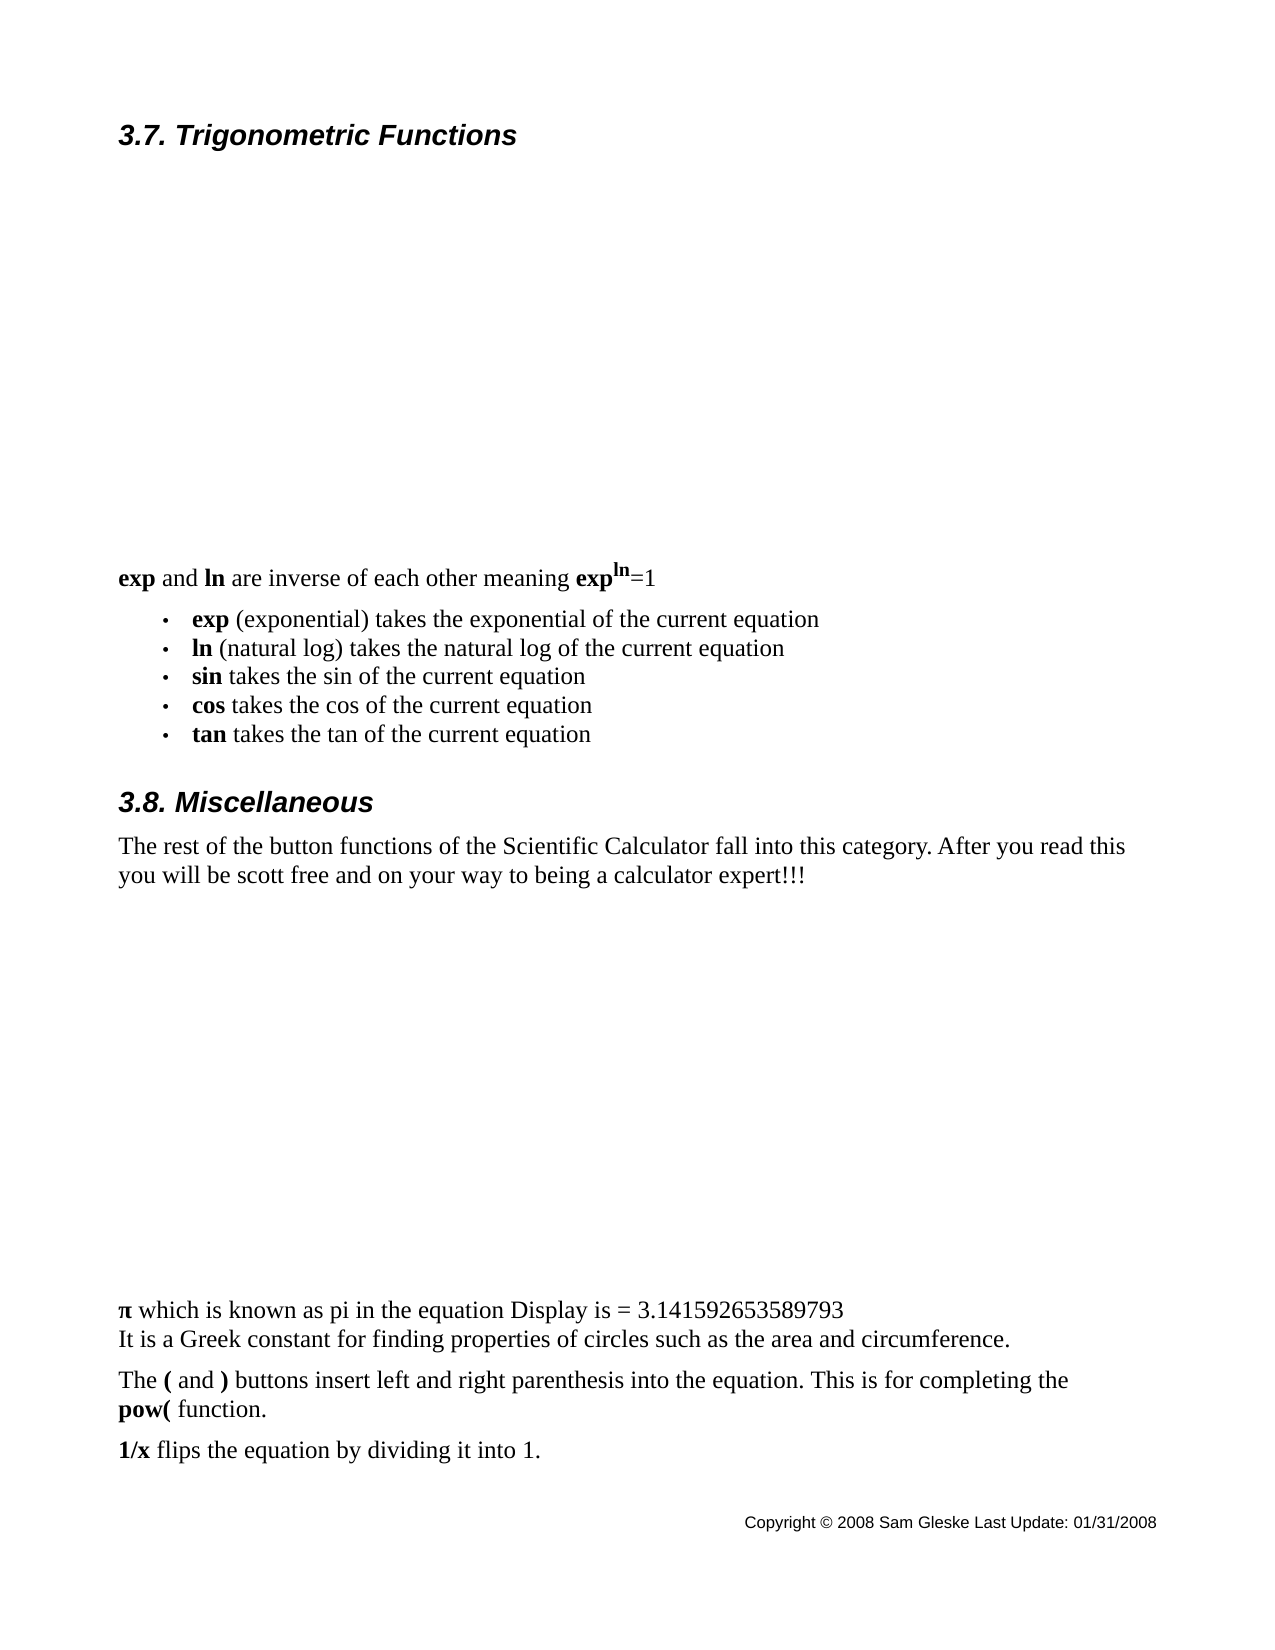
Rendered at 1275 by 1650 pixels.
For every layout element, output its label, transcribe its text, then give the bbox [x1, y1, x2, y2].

text The rest of the button functions of the Scientific Calculator fall into this category. After you read this you will be scott free and on your way to being a calculator expert!!! [118, 831, 1157, 889]
list cos takes the cos of the current equation [162, 690, 1157, 719]
text π which is known as pi in the equation Display is = 3.141592653589793 It is a Greek constant for finding properties of circles such as the area and circumference. [118, 1295, 1157, 1352]
list sin takes the sin of the current equation [162, 661, 1157, 690]
list tan takes the tan of the current equation [162, 719, 1157, 748]
text The ( and ) buttons insert left and right parenthesis into the equation. This is for completing the pow( function. [118, 1365, 1157, 1422]
text exp and ln are inverse of each other meaning expln=1 [118, 558, 1157, 591]
text 1/x flips the equation by dividing it into 1. [118, 1435, 1157, 1464]
subtitle 3.8. Miscellaneous [118, 785, 1157, 819]
subtitle 3.7. Trigonometric Functions [118, 118, 1157, 152]
list ln (natural log) takes the natural log of the current equation [162, 633, 1157, 661]
list exp (exponential) takes the exponential of the current equation [162, 604, 1157, 633]
